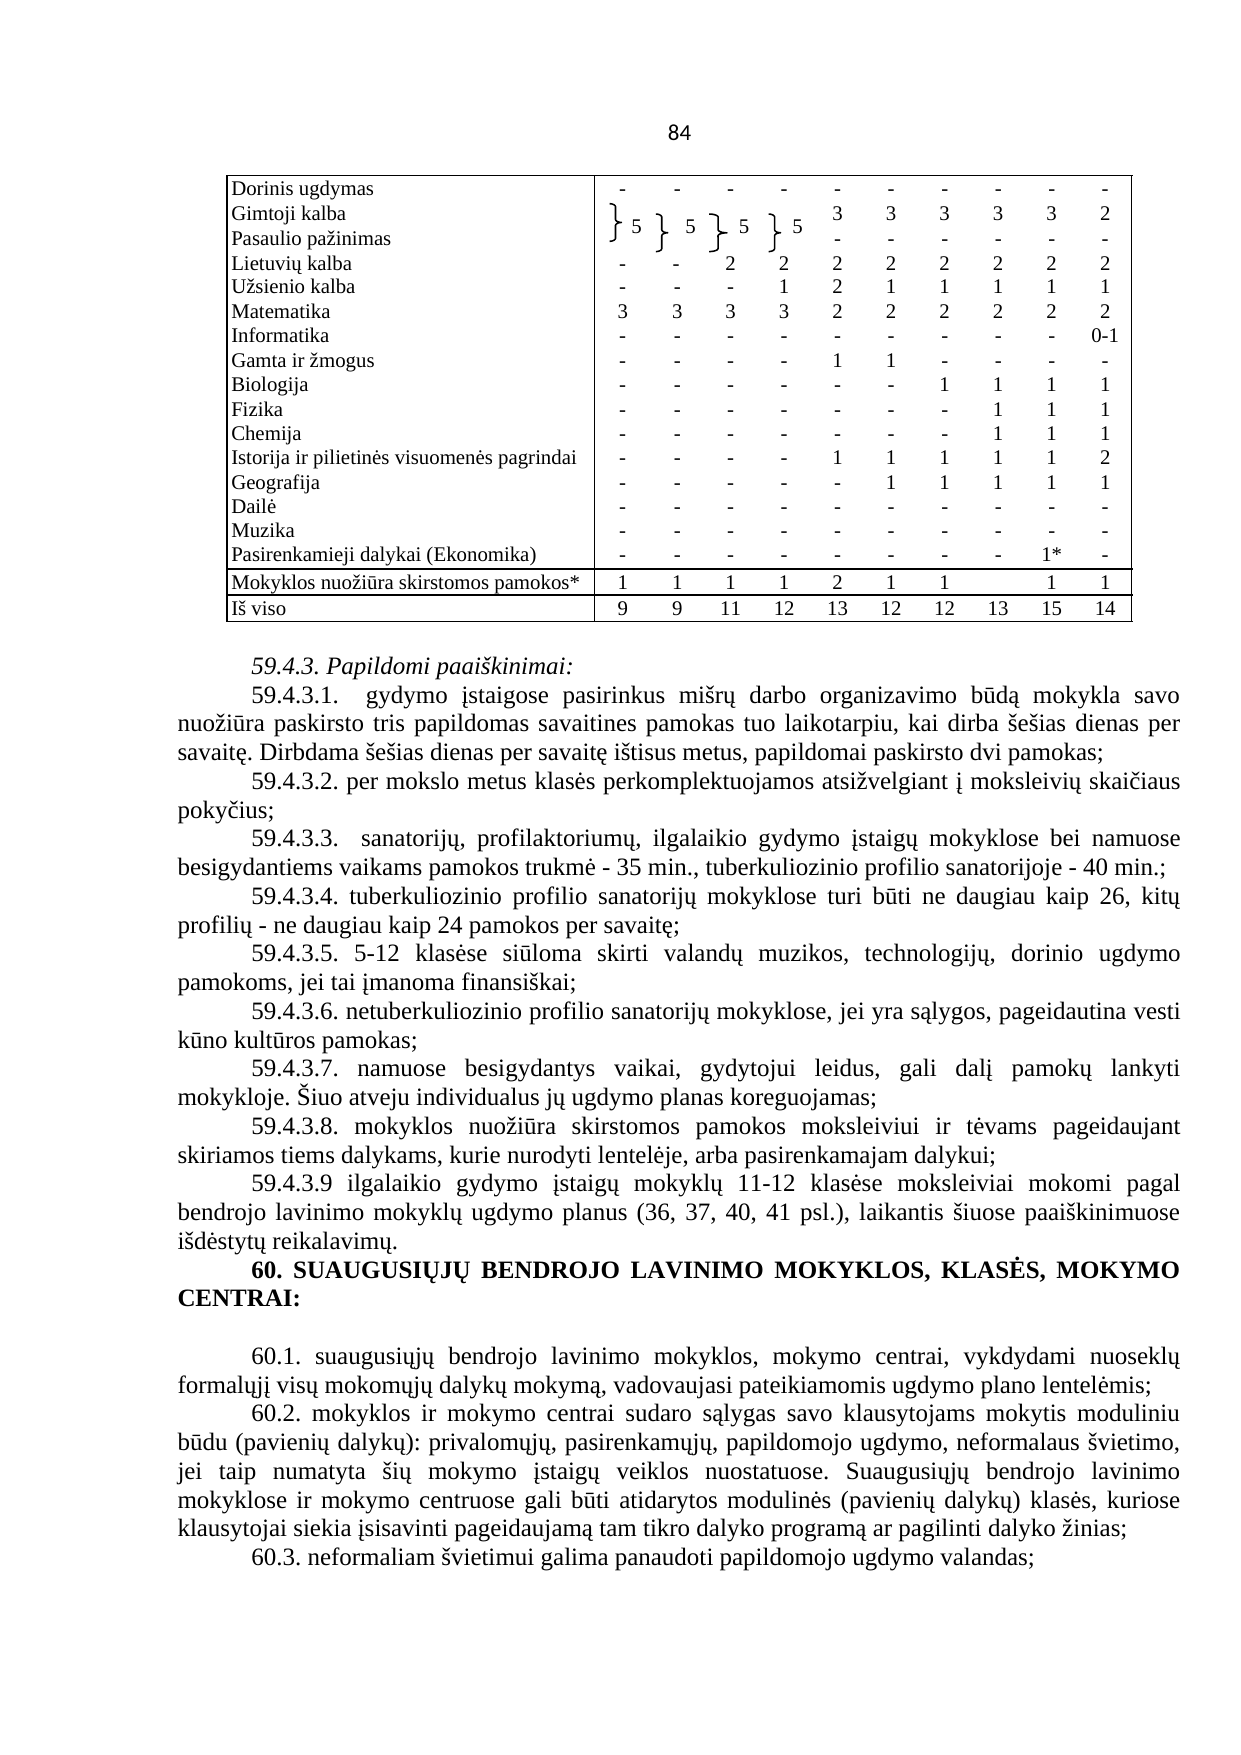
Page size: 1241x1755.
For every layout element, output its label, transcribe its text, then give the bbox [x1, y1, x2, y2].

table_cell 13 [811, 596, 864, 621]
table_cell - [1078, 226, 1082, 250]
table_cell 1 [1074, 570, 1078, 594]
table_cell - [757, 518, 761, 542]
table_cell 1 [1021, 470, 1025, 494]
table_cell 2 [1074, 250, 1078, 274]
table_cell - [595, 470, 599, 494]
table_cell Biologija [228, 372, 594, 397]
table_cell - [753, 348, 757, 372]
table_cell - [811, 470, 815, 494]
table_cell 1 [1078, 275, 1082, 298]
table_cell [650, 201, 677, 250]
table_cell 1 [1127, 421, 1131, 445]
table_cell - [1074, 226, 1078, 250]
table_cell 1 [967, 570, 971, 594]
table_cell 1 [913, 275, 918, 298]
table_cell 1 [971, 275, 975, 298]
table_cell - [918, 421, 922, 445]
text 59.4.3.3. sanatorijų, profilaktoriumų, ilgalaikio gydymo įstaigų mokyklose bei namuose besigydantiems vaikams pamokos trukmė - 35 min., tuberkuliozinio profilio sanatorijoje - 40 min.; [177, 823, 1181, 881]
table_cell 2 [913, 250, 918, 274]
table_cell - [704, 470, 708, 494]
table_cell 5 [622, 201, 650, 250]
table_cell - [918, 176, 971, 201]
text 59.4.3.4. tuberkuliozinio profilio sanatorijų mokyklose turi būti ne daugiau kaip 26, kitų profilių - ne daugiau kaip 24 pamokos per savaitę; [177, 881, 1181, 938]
table_cell 2 [1127, 299, 1131, 323]
table_cell - [704, 372, 757, 397]
table_cell - [650, 176, 704, 201]
table_cell Iš viso [228, 596, 594, 621]
table_cell - [806, 421, 811, 445]
table_cell - [971, 226, 975, 250]
table_cell - [650, 494, 654, 518]
table_cell 11 [704, 596, 757, 621]
table_cell - [595, 323, 650, 348]
table_cell - [757, 445, 811, 470]
table_cell - [699, 470, 704, 494]
table_cell 1 [595, 570, 599, 594]
table_cell - [704, 494, 708, 518]
table_cell 3 [864, 201, 918, 226]
table_cell - [967, 421, 971, 445]
table_cell - [967, 348, 971, 372]
table_cell - [753, 494, 757, 518]
table_cell 1 [1078, 421, 1082, 445]
table_cell - [971, 494, 975, 518]
table_cell 2 [918, 250, 922, 274]
table_cell - [757, 348, 761, 372]
table_cell - [806, 494, 811, 518]
table_cell - [860, 470, 864, 494]
table_cell - [595, 275, 599, 298]
table_cell 12 [864, 596, 918, 621]
table_cell - [1078, 348, 1082, 372]
table_cell 3 [757, 299, 761, 323]
table_cell - [913, 494, 918, 518]
table_cell 2 [864, 299, 868, 323]
table_cell - [1078, 494, 1082, 518]
table_cell 1 [1025, 570, 1029, 594]
table_cell - [595, 397, 599, 421]
table_cell - [913, 421, 918, 445]
table_cell - [864, 421, 868, 445]
table_cell 1 [971, 397, 975, 421]
table_cell - [1078, 176, 1131, 201]
table_cell 2 [918, 299, 922, 323]
table_cell - [971, 348, 975, 372]
table_cell - [1074, 494, 1078, 518]
table_cell - [864, 323, 918, 348]
table_cell 2 [757, 250, 761, 274]
table_cell [1021, 570, 1025, 594]
table_cell 1 [1078, 372, 1131, 397]
table_cell - [860, 494, 864, 518]
table_cell - [1078, 518, 1082, 542]
table_cell - [913, 226, 918, 250]
table_cell - [1074, 348, 1078, 372]
table_cell 1 [1025, 421, 1029, 445]
text 59.4.3.9 ilgalaikio gydymo įstaigų mokyklų 11-12 klasėse moksleiviai mokomi pagal bendrojo lavinimo mokyklų ugdymo planus (36, 37, 40, 41 psl.), laikantis šiuose paaiškinimuose išdėstytų reikalavimų. [177, 1168, 1181, 1255]
table_cell 1 [646, 570, 650, 594]
table_cell - [595, 348, 599, 372]
table_cell 2 [1025, 299, 1029, 323]
table_cell - [699, 421, 704, 445]
table_cell 2 [1078, 201, 1131, 226]
table_cell - [1025, 518, 1029, 542]
table_cell 2 [971, 299, 975, 323]
table_cell 1 [967, 275, 971, 298]
table_cell - [650, 397, 654, 421]
table_cell 9 [650, 596, 704, 621]
table_cell 3 [753, 299, 757, 323]
table_cell Gimtoji kalba [228, 201, 594, 226]
table_cell 3 [699, 299, 704, 323]
table_cell - [595, 372, 650, 397]
table_cell [971, 570, 975, 594]
table_cell - [864, 226, 868, 250]
table_cell - [699, 275, 704, 298]
table_cell - [971, 542, 1025, 568]
table_cell - [646, 494, 650, 518]
table_cell 1 [864, 445, 918, 470]
table_cell 1 [1025, 470, 1029, 494]
table_cell 2 [967, 250, 971, 274]
table_cell - [650, 372, 704, 397]
table_cell - [650, 518, 654, 542]
table_cell - [757, 397, 761, 421]
table_cell 2 [1074, 299, 1078, 323]
table_cell - [918, 226, 922, 250]
table_cell - [913, 397, 918, 421]
text 59.4.3.2. per mokslo metus klasės perkomplektuojamos atsižvelgiant į moksleivių skaičiaus pokyčius; [177, 766, 1181, 823]
table_cell - [704, 421, 708, 445]
table_cell - [704, 542, 757, 568]
table_cell 12 [757, 596, 811, 621]
table_cell [618, 201, 622, 221]
table_cell 2 [811, 570, 815, 594]
table_cell 1* [1025, 542, 1078, 568]
table_cell 1 [704, 570, 708, 594]
table_cell 1 [918, 570, 922, 594]
table_cell - [811, 518, 815, 542]
table_cell - [595, 542, 650, 568]
table_cell - [860, 421, 864, 445]
table_cell 2 [913, 299, 918, 323]
table_cell - [595, 494, 599, 518]
table_cell - [1078, 542, 1131, 568]
table_cell 1 [913, 348, 918, 372]
table_cell 1 [967, 470, 971, 494]
table_cell - [1025, 226, 1029, 250]
table_cell 2 [860, 250, 864, 274]
table_cell - [806, 348, 811, 372]
table_cell - [811, 421, 815, 445]
table_cell 1 [1074, 421, 1078, 445]
table_cell Informatika [228, 323, 594, 348]
table_cell 1 [1025, 397, 1029, 421]
table_cell 1 [1025, 275, 1029, 298]
table_cell 1 [864, 275, 868, 298]
table_cell 2 [753, 250, 757, 274]
table_cell - [1025, 494, 1029, 518]
table_cell - [811, 494, 815, 518]
table_cell 3 [595, 299, 599, 323]
table_cell - [811, 176, 864, 201]
table_cell - [704, 518, 708, 542]
table_cell 1 [1021, 397, 1025, 421]
table_cell - [918, 323, 971, 348]
table_cell 1 [864, 570, 868, 594]
table_cell - [1021, 494, 1025, 518]
table_cell - [1025, 323, 1078, 348]
table_cell 1 [811, 348, 815, 372]
table_cell - [1127, 518, 1131, 542]
table_cell - [757, 372, 811, 397]
table_cell 1 [699, 570, 704, 594]
table_cell 1 [1127, 397, 1131, 421]
table_cell - [704, 176, 757, 201]
table_cell [757, 201, 784, 250]
table_cell 2 [704, 250, 708, 274]
table_cell - [811, 542, 864, 568]
table_cell 1 [757, 570, 761, 594]
table_cell - [918, 542, 971, 568]
table_cell 2 [1127, 250, 1131, 274]
table_cell Istorija ir pilietinės visuomenės pagrindai [228, 445, 594, 470]
table_cell 1 [1127, 570, 1131, 594]
table_cell - [753, 470, 757, 494]
text 59.4.3.7. namuose besigydantys vaikai, gydytojui leidus, gali dalį pamokų lankyti mokykloje. Šiuo atveju individualus jų ugdymo planas koreguojamas; [177, 1053, 1181, 1111]
table_cell 14 [1078, 596, 1131, 621]
table_cell 2 [1078, 250, 1082, 274]
table_cell 2 [811, 275, 815, 298]
table_cell 1 [971, 372, 1025, 397]
table_cell 1 [1078, 470, 1082, 494]
table_cell 1 [1127, 470, 1131, 494]
table_cell 2 [1021, 250, 1025, 274]
table_cell 1 [806, 570, 811, 594]
table_cell - [918, 348, 922, 372]
table_cell 1 [1021, 421, 1025, 445]
table_cell [595, 201, 622, 250]
table_cell - [971, 176, 1025, 201]
text 59.4.3.6. netuberkuliozinio profilio sanatorijų mokyklose, jei yra sąlygos, pageidautina vesti kūno kultūros pamokas; [177, 996, 1181, 1053]
table_cell 5 [677, 201, 704, 250]
table_cell - [971, 323, 1025, 348]
table_cell 1 [1074, 470, 1078, 494]
table_cell - [699, 494, 704, 518]
table_cell 3 [806, 299, 811, 323]
table_cell - [650, 470, 654, 494]
table_cell 3 [971, 201, 1025, 226]
table_cell - [646, 348, 650, 372]
table_cell - [918, 494, 922, 518]
table_cell 1 [1074, 275, 1078, 298]
table_cell - [757, 323, 811, 348]
table_cell [704, 201, 730, 250]
table_cell - [806, 470, 811, 494]
table_cell 2 [971, 250, 975, 274]
table_cell 1 [913, 570, 918, 594]
table_cell - [1025, 176, 1078, 201]
table_cell 1 [913, 470, 918, 494]
table_cell 2 [811, 299, 815, 323]
table_cell - [704, 348, 708, 372]
table_cell - [971, 518, 975, 542]
table_cell - [757, 470, 761, 494]
table_cell 5 [784, 201, 811, 250]
table_cell 3 [1025, 201, 1078, 226]
table_cell - [595, 176, 650, 201]
table_cell - [1074, 518, 1078, 542]
table_cell - [646, 275, 650, 298]
table_cell - [757, 494, 761, 518]
table_cell 1 [860, 348, 864, 372]
table_cell - [704, 275, 708, 298]
table_cell 1 [1074, 397, 1078, 421]
table_cell 3 [704, 299, 708, 323]
table_cell - [967, 397, 971, 421]
table_cell 2 [811, 250, 815, 274]
table_cell 2 [1078, 445, 1131, 470]
table_cell - [646, 518, 650, 542]
table_cell - [967, 494, 971, 518]
table_cell - [864, 372, 918, 397]
table_cell 1 [971, 421, 975, 445]
table_cell 1 [1021, 275, 1025, 298]
table_cell - [595, 445, 650, 470]
table_cell - [704, 445, 757, 470]
table_cell - [864, 542, 918, 568]
text 60.2. mokyklos ir mokymo centrai sudaro sąlygas savo klausytojams mokytis moduliniu būdu (pavienių dalykų): privalomųjų, pasirenkamųjų, papildomojo ugdymo, neformalaus švietimo, jei taip numatyta šių mokymo įstaigų veiklos nuostatuose. Suaugusiųjų bendrojo lavinimo mokyklose ir mokymo centruose gali būti atidarytos modulinės (pavienių dalykų) klasės, kuriose klausytojai siekia įsisavinti pageidaujamą tam tikro dalyko programą ar pagilinti dalyko žinias; [177, 1398, 1181, 1542]
table_cell 1 [1078, 570, 1082, 594]
table_cell - [646, 421, 650, 445]
table_cell - [595, 421, 599, 445]
table_cell 1 [864, 348, 868, 372]
table_cell - [860, 397, 864, 421]
table_cell - [918, 518, 922, 542]
table_cell 13 [971, 596, 1025, 621]
table_cell - [704, 323, 757, 348]
table_cell Pasirenkamieji dalykai (Ekonomika) [228, 542, 594, 568]
table_cell - [699, 397, 704, 421]
text 59.4.3.8. mokyklos nuožiūra skirstomos pamokos moksleiviui ir tėvams pageidaujant skiriamos tiems dalykams, kurie nurodyti lentelėje, arba pasirenkamajam dalykui; [177, 1111, 1181, 1168]
table_cell 3 [646, 299, 650, 323]
table_cell - [806, 518, 811, 542]
table_cell - [913, 518, 918, 542]
table_cell 2 [860, 275, 864, 298]
table_cell - [757, 176, 811, 201]
table_cell Dorinis ugdymas [228, 176, 594, 201]
table_cell - [811, 397, 815, 421]
table_cell - [699, 250, 704, 274]
table_cell - [595, 518, 599, 542]
table_cell - [1127, 348, 1131, 372]
table_cell 1 [757, 275, 761, 298]
table_cell - [753, 275, 757, 298]
table_cell 5 [730, 201, 757, 250]
text 60.1. suaugusiųjų bendrojo lavinimo mokyklos, mokymo centrai, vykdydami nuoseklų formalųjį visų mokomųjų dalykų mokymą, vadovaujasi pateikiamomis ugdymo plano lentelėmis; [177, 1341, 1181, 1398]
table_cell - [1021, 226, 1025, 250]
table_cell - [650, 542, 704, 568]
table_cell - [753, 421, 757, 445]
table_cell - [864, 518, 868, 542]
table_cell - [650, 323, 704, 348]
table_cell - [753, 518, 757, 542]
table_cell 2 [860, 299, 864, 323]
table_cell - [650, 275, 654, 298]
table_cell - [646, 250, 650, 274]
table_cell 1 [918, 445, 971, 470]
table_cell - [650, 421, 654, 445]
table_cell - [704, 397, 708, 421]
table_cell - [757, 421, 761, 445]
table_cell - [595, 250, 599, 274]
table_cell - [811, 323, 864, 348]
table_cell 15 [1025, 596, 1078, 621]
table_cell - [811, 372, 864, 397]
table_cell - [967, 518, 971, 542]
table_cell 1 [971, 470, 975, 494]
table_cell 3 [650, 299, 654, 323]
table_cell 1 [753, 570, 757, 594]
table_cell 1 [1025, 372, 1078, 397]
table_cell - [1025, 348, 1029, 372]
table_cell 12 [918, 596, 971, 621]
table_cell 2 [1025, 250, 1029, 274]
table_cell - [811, 226, 815, 250]
table_cell - [757, 542, 811, 568]
table_cell - [699, 348, 704, 372]
table_cell 3 [811, 201, 864, 226]
table_cell - [806, 397, 811, 421]
text 59.4.3.5. 5-12 klasėse siūloma skirti valandų muzikos, technologijų, dorinio ugdymo pamokoms, jei tai įmanoma finansiškai; [177, 938, 1181, 996]
table_cell 1 [650, 570, 654, 594]
table_cell - [753, 397, 757, 421]
table_cell 1 [918, 372, 971, 397]
table_cell 1 [811, 445, 864, 470]
table_cell 1 [918, 470, 922, 494]
table_cell 2 [1021, 299, 1025, 323]
table_cell 2 [806, 250, 811, 274]
table_cell - [967, 226, 971, 250]
table_cell 1 [864, 470, 868, 494]
table_cell 1 [918, 275, 922, 298]
table_cell - [646, 397, 650, 421]
table_cell - [864, 176, 918, 201]
table_cell - [1127, 494, 1131, 518]
table_cell - [864, 397, 868, 421]
table_cell 0-1 [1078, 323, 1131, 348]
table_cell - [646, 470, 650, 494]
table_cell 2 [860, 570, 864, 594]
table_cell 1 [806, 275, 811, 298]
table_cell - [650, 348, 654, 372]
table_cell - [650, 445, 704, 470]
table_cell 2 [1078, 299, 1082, 323]
table_cell 1 [1127, 275, 1131, 298]
table_cell 1 [1025, 445, 1078, 470]
table_cell - [650, 250, 654, 274]
table_cell - [860, 518, 864, 542]
text 60. SUAUGUSIŲJŲ BENDROJO LAVINIMO MOKYKLOS, KLASĖS, MOKYMO CENTRAI: [177, 1255, 1181, 1312]
text 59.4.3. Papildomi paaiškinimai: [177, 651, 1181, 680]
table_cell 9 [595, 596, 650, 621]
table_cell - [699, 518, 704, 542]
table_cell 1 [971, 445, 1025, 470]
text 60.3. neformaliam švietimui galima panaudoti papildomojo ugdymo valandas; [177, 1542, 1181, 1571]
table_cell - [864, 494, 868, 518]
table_cell 1 [1078, 397, 1082, 421]
table_cell 2 [967, 299, 971, 323]
text 59.4.3.1. gydymo įstaigose pasirinkus mišrų darbo organizavimo būdą mokykla savo nuožiūra paskirsto tris papildomas savaitines pamokas tuo laikotarpiu, kai dirba šešias dienas per savaitę. Dirbdama šešias dienas per savaitę ištisus metus, papildomai paskirsto dvi pamokas; [177, 680, 1181, 766]
table_cell - [1021, 348, 1025, 372]
table_cell - [1021, 518, 1025, 542]
table_cell - [860, 226, 864, 250]
table_cell 2 [864, 250, 868, 274]
table_cell 3 [918, 201, 971, 226]
table_cell - [918, 397, 922, 421]
table_cell - [1127, 226, 1131, 250]
